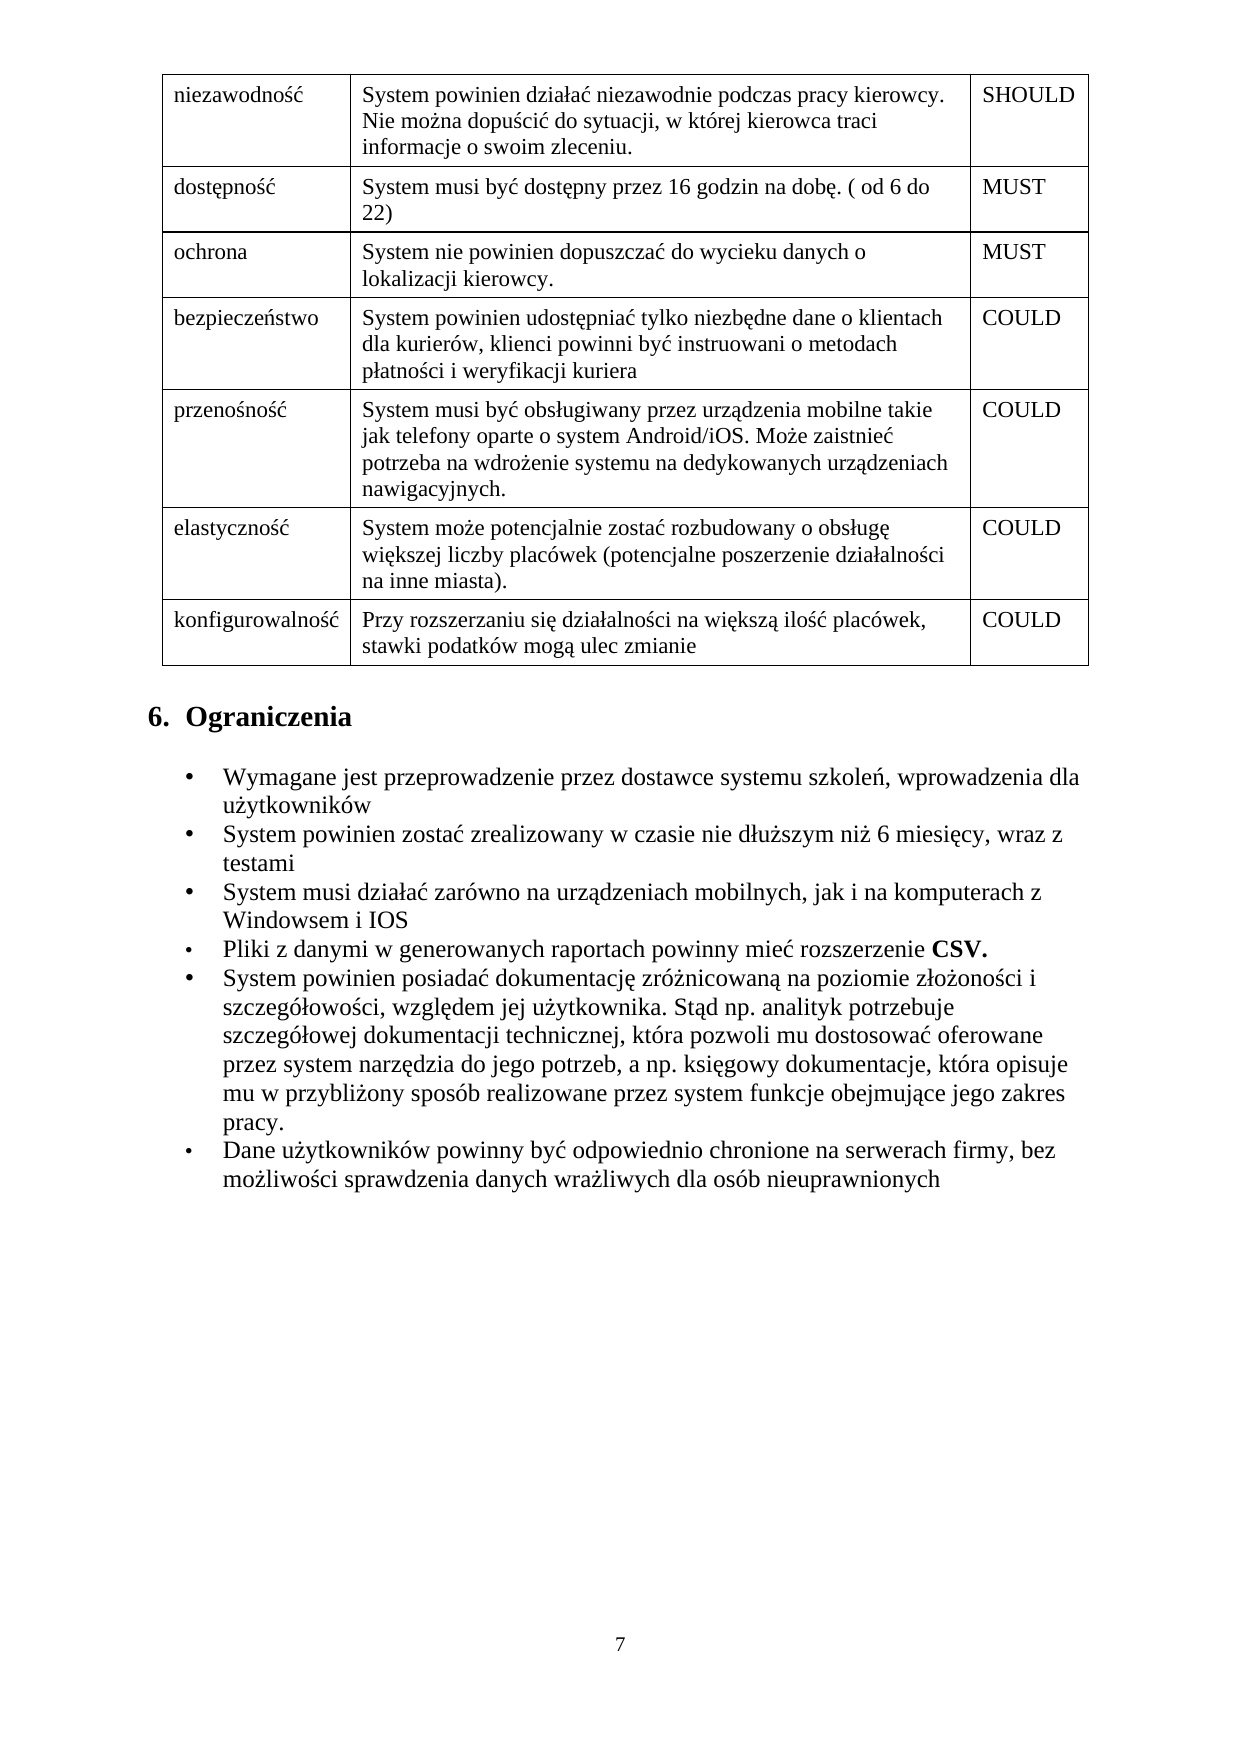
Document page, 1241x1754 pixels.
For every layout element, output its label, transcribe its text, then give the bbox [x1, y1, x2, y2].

table_cell System powinien działać niezawodnie podczas pracy kierowcy. Nie można dopuścić do sytuacji, w której kierowca traci informacje o swoim zleceniu. [351, 75, 970, 166]
table_cell System może potencjalnie zostać rozbudowany o obsługę większej liczby placówek (potencjalne poszerzenie działalności na inne miasta). [351, 508, 970, 599]
table_cell COULD [971, 600, 1088, 665]
list System powinien zostać zrealizowany w czasie nie dłuższym niż 6 miesięcy, wraz z testami [185, 819, 1092, 877]
table_cell COULD [971, 298, 1088, 389]
table_cell MUST [971, 167, 1088, 231]
list Wymagane jest przeprowadzenie przez dostawce systemu szkoleń, wprowadzenia dla użytkowników [185, 762, 1092, 819]
table_cell System musi być dostępny przez 16 godzin na dobę. ( od 6 do 22) [351, 167, 970, 231]
table_cell System nie powinien dopuszczać do wycieku danych o lokalizacji kierowcy. [351, 233, 970, 297]
list System powinien posiadać dokumentację zróżnicowaną na poziomie złożoności i szczegółowości, względem jej użytkownika. Stąd np. analityk potrzebuje szczegółowej dokumentacji technicznej, która pozwoli mu dostosować oferowane przez system narzędzia do jego potrzeb, a np. księgowy dokumentacje, która opisuje mu w przybliżony sposób realizowane przez system funkcje obejmujące jego zakres pracy. [185, 963, 1092, 1136]
table_cell bezpieczeństwo [163, 298, 350, 389]
table_cell System powinien udostępniać tylko niezbędne dane o klientach dla kurierów, klienci powinni być instruowani o metodach płatności i weryfikacji kuriera [351, 298, 970, 389]
list System musi działać zarówno na urządzeniach mobilnych, jak i na komputerach z Windowsem i IOS [185, 877, 1092, 934]
table_cell dostępność [163, 167, 350, 231]
table_cell MUST [971, 233, 1088, 297]
table_cell ochrona [163, 233, 350, 297]
table_cell SHOULD [971, 75, 1088, 166]
table_cell Przy rozszerzaniu się działalności na większą ilość placówek, stawki podatków mogą ulec zmianie [351, 600, 970, 665]
table_cell konfigurowalność [163, 600, 350, 665]
table_cell COULD [971, 390, 1088, 507]
table_cell przenośność [163, 390, 350, 507]
table_cell elastyczność [163, 508, 350, 599]
table_cell System musi być obsługiwany przez urządzenia mobilne takie jak telefony oparte o system Android/iOS. Może zaistnieć potrzeba na wdrożenie systemu na dedykowanych urządzeniach nawigacyjnych. [351, 390, 970, 507]
table_cell COULD [971, 508, 1088, 599]
list Dane użytkowników powinny być odpowiednio chronione na serwerach firmy, bez możliwości sprawdzenia danych wrażliwych dla osób nieuprawnionych [185, 1136, 1092, 1193]
list Pliki z danymi w generowanych raportach powinny mieć rozszerzenie CSV. [185, 934, 1092, 963]
list Ograniczenia [148, 699, 1092, 733]
table_cell niezawodność [163, 75, 350, 166]
